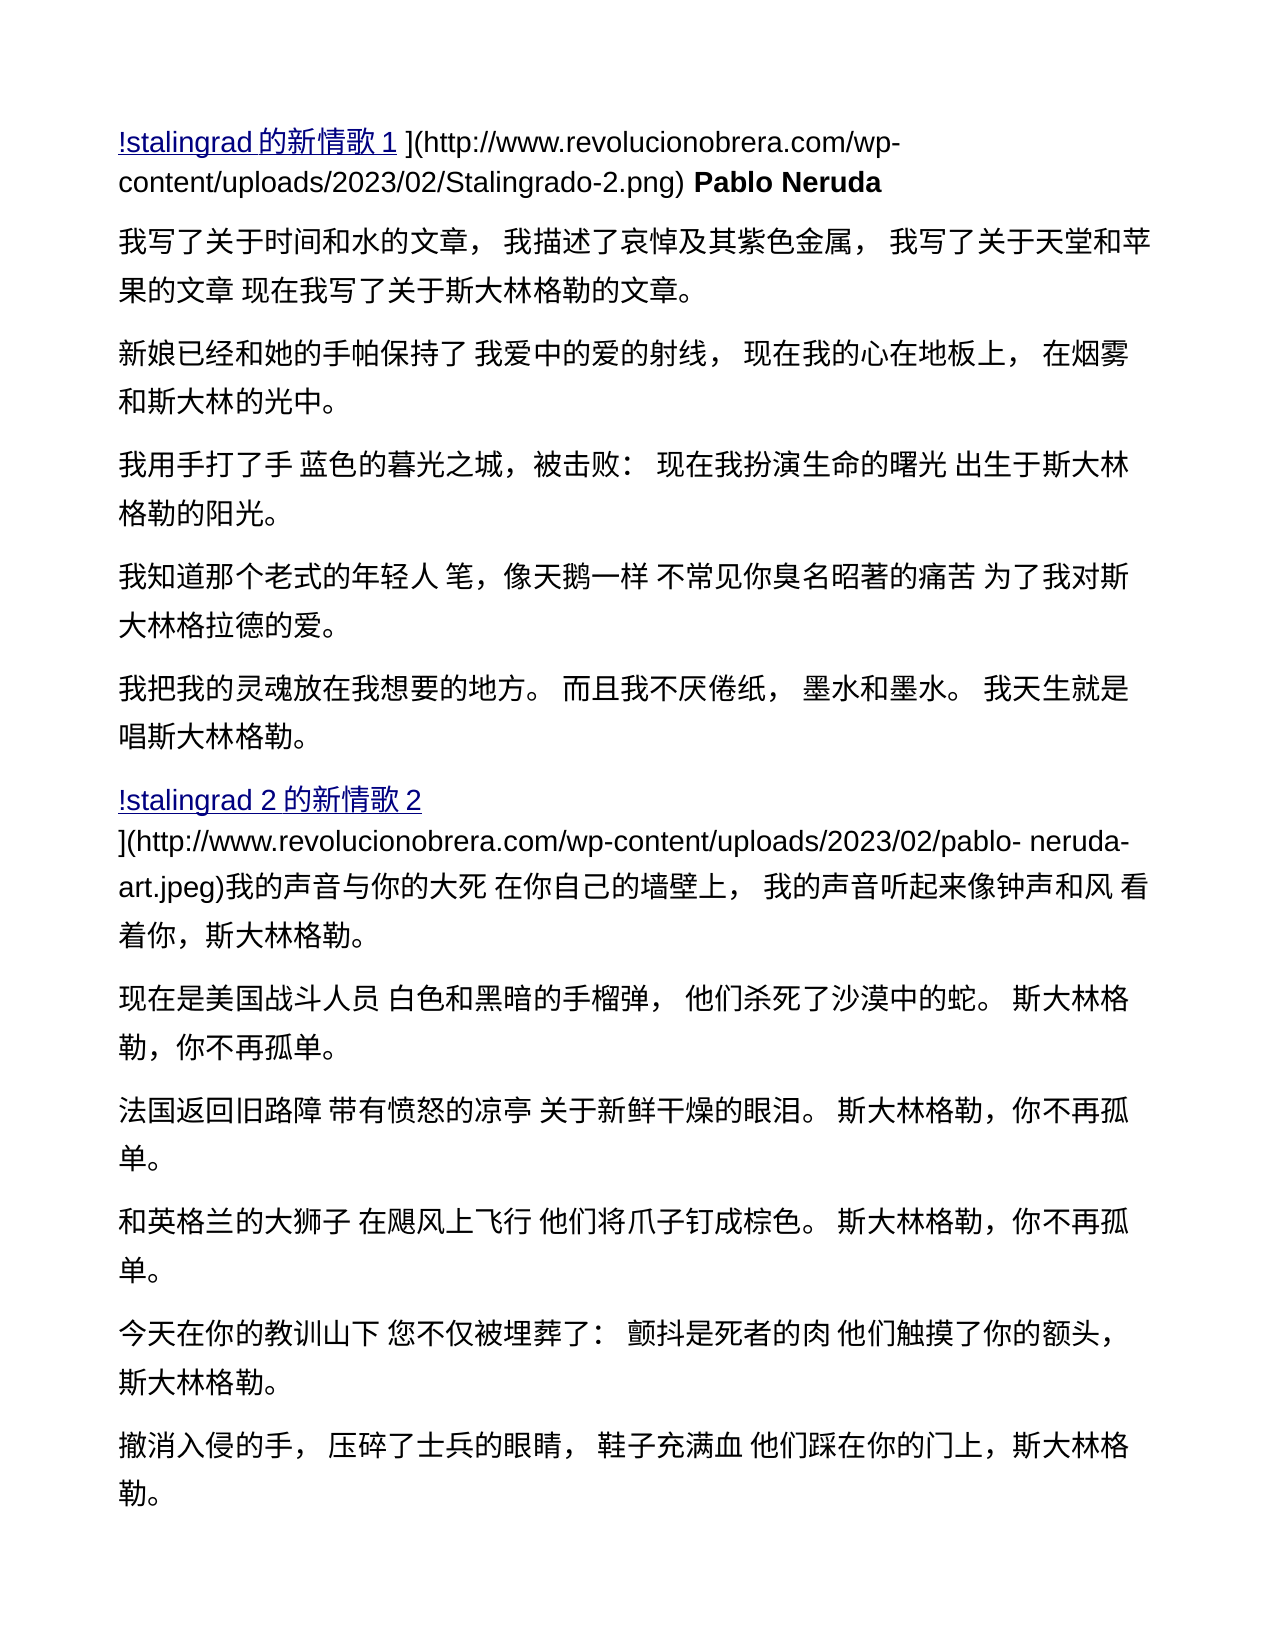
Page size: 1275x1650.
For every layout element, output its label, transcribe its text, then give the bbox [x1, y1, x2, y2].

text 我知道那个老式的年轻人 笔，像天鹅一样 不常见你臭名昭著的痛苦 为了我对斯大林格拉德的爱。 [118, 553, 1157, 644]
text 撤消入侵的手， 压碎了士兵的眼睛， 鞋子充满血 他们踩在你的门上，斯大林格勒。 [118, 1422, 1157, 1513]
text 我写了关于时间和水的文章， 我描述了哀悼及其紫色金属， 我写了关于天堂和苹果的文章 现在我写了关于斯大林格勒的文章。 [118, 218, 1157, 309]
text 和英格兰的大狮子 在飓风上飞行 他们将爪子钉成棕色。 斯大林格勒，你不再孤单。 [118, 1199, 1157, 1290]
text !stalingrad 2的新情歌2 ](http://www.revolucionobrera.com/wp-content/uploads/2023/02/pablo- neruda-art.jpeg)我的声音与你的大死 在你自己的墙壁上， 我的声音听起来像钟声和风 看着你，斯大林格勒。 [118, 777, 1157, 955]
text 法国返回旧路障 带有愤怒的凉亭 关于新鲜干燥的眼泪。 斯大林格勒，你不再孤单。 [118, 1087, 1157, 1178]
text 今天在你的教训山下 您不仅被埋葬了： 颤抖是死者的肉 他们触摸了你的额头，斯大林格勒。 [118, 1311, 1157, 1401]
text !stalingrad的新情歌1 ](http://www.revolucionobrera.com/wp- content/uploads/2023/02/Stalingrado-2.png) Pablo Neruda [118, 118, 1157, 199]
text 新娘已经和她的手帕保持了 我爱中的爱的射线， 现在我的心在地板上， 在烟雾和斯大林的光中。 [118, 330, 1157, 421]
text 我把我的灵魂放在我想要的地方。 而且我不厌倦纸， 墨水和墨水。 我天生就是唱斯大林格勒。 [118, 665, 1157, 756]
text 我用手打了手 蓝色的暮光之城，被击败： 现在我扮演生命的曙光 出生于斯大林格勒的阳光。 [118, 442, 1157, 533]
text 现在是美国战斗人员 白色和黑暗的手榴弹， 他们杀死了沙漠中的蛇。 斯大林格勒，你不再孤单。 [118, 976, 1157, 1066]
